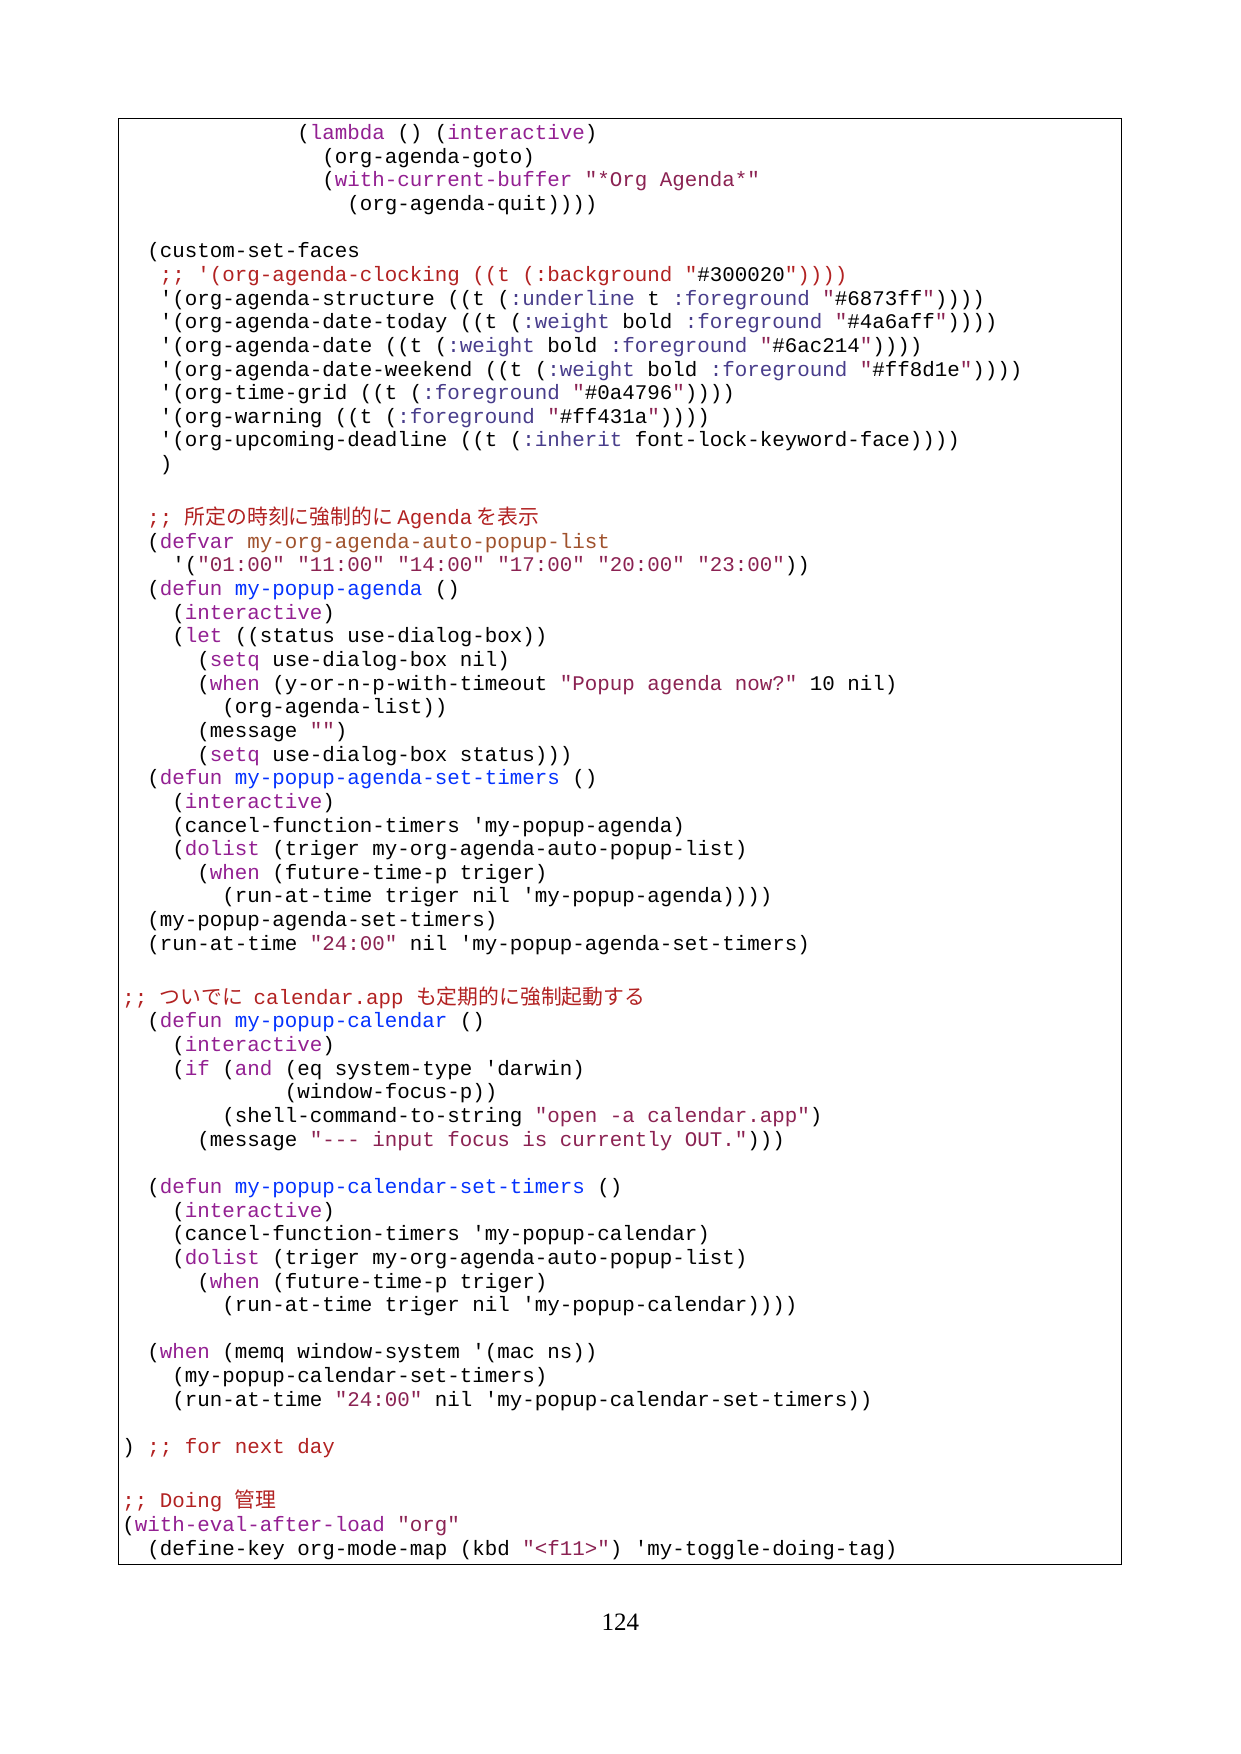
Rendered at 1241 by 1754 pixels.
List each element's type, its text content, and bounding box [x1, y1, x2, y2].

text (org-agenda-list)) [119, 692, 1121, 716]
text (interactive) [119, 598, 1121, 621]
text (if (and (eq system-type 'darwin) [119, 1054, 1121, 1077]
text (message "") [119, 716, 1121, 740]
text ) [119, 449, 1121, 473]
text (when (y-or-n-p-with-timeout "Popup agenda now?" 10 nil) [119, 669, 1121, 692]
text (define-key org-mode-map (kbd "<f11>") 'my-toggle-doing-tag) [119, 1533, 1121, 1564]
text (interactive) [119, 1030, 1121, 1054]
text (interactive) [119, 787, 1121, 811]
text '(org-agenda-date-weekend ((t (:weight bold :foreground "#ff8d1e")))) [119, 354, 1121, 378]
text '(org-agenda-date-today ((t (:weight bold :foreground "#4a6aff")))) [119, 307, 1121, 331]
text (message "--- input focus is currently OUT."))) [119, 1125, 1121, 1148]
text (let ((status use-dialog-box)) [119, 621, 1121, 645]
text (run-at-time "24:00" nil 'my-popup-calendar-set-timers)) [119, 1385, 1121, 1408]
text (setq use-dialog-box status))) [119, 740, 1121, 763]
text ;; '(org-agenda-clocking ((t (:background "#300020")))) [119, 260, 1121, 284]
text (custom-set-faces [119, 236, 1121, 260]
text (with-eval-after-load "org" [119, 1510, 1121, 1533]
text (defun my-popup-agenda () [119, 574, 1121, 598]
text '(org-agenda-structure ((t (:underline t :foreground "#6873ff")))) [119, 284, 1121, 307]
text (run-at-time triger nil 'my-popup-agenda)))) [119, 882, 1121, 905]
text (lambda () (interactive) [119, 119, 1121, 142]
text (org-agenda-quit)))) [119, 189, 1121, 213]
text (run-at-time "24:00" nil 'my-popup-agenda-set-timers) [119, 929, 1121, 952]
text (my-popup-agenda-set-timers) [119, 905, 1121, 929]
text (defun my-popup-calendar-set-timers () [119, 1172, 1121, 1196]
text (when (memq window-system '(mac ns)) [119, 1338, 1121, 1361]
text '(org-warning ((t (:foreground "#ff431a")))) [119, 402, 1121, 426]
text (cancel-function-timers 'my-popup-agenda) [119, 811, 1121, 834]
text (when (future-time-p triger) [119, 858, 1121, 882]
text (when (future-time-p triger) [119, 1267, 1121, 1290]
text (my-popup-calendar-set-timers) [119, 1361, 1121, 1385]
text (dolist (triger my-org-agenda-auto-popup-list) [119, 1243, 1121, 1267]
text ;; 所定の時刻に強制的にAgendaを表示 [119, 496, 1121, 527]
text (shell-command-to-string "open -a calendar.app") [119, 1101, 1121, 1125]
text (defun my-popup-agenda-set-timers () [119, 763, 1121, 787]
text '("01:00" "11:00" "14:00" "17:00" "20:00" "23:00")) [119, 551, 1121, 574]
text (cancel-function-timers 'my-popup-calendar) [119, 1219, 1121, 1243]
text (run-at-time triger nil 'my-popup-calendar)))) [119, 1290, 1121, 1314]
text (org-agenda-goto) [119, 142, 1121, 165]
text (defvar my-org-agenda-auto-popup-list [119, 527, 1121, 551]
text '(org-agenda-date ((t (:weight bold :foreground "#6ac214")))) [119, 331, 1121, 354]
text (with-current-buffer "*Org Agenda*" [119, 165, 1121, 189]
text '(org-time-grid ((t (:foreground "#0a4796")))) [119, 378, 1121, 402]
text (dolist (triger my-org-agenda-auto-popup-list) [119, 834, 1121, 858]
text ;; Doing 管理 [119, 1479, 1121, 1510]
text (window-focus-p)) [119, 1077, 1121, 1101]
text ) ;; for next day [119, 1432, 1121, 1456]
text (setq use-dialog-box nil) [119, 645, 1121, 669]
text (defun my-popup-calendar () [119, 1007, 1121, 1030]
text (interactive) [119, 1196, 1121, 1219]
text '(org-upcoming-deadline ((t (:inherit font-lock-keyword-face)))) [119, 426, 1121, 449]
text ;; ついでに calendar.app も定期的に強制起動する [119, 976, 1121, 1007]
